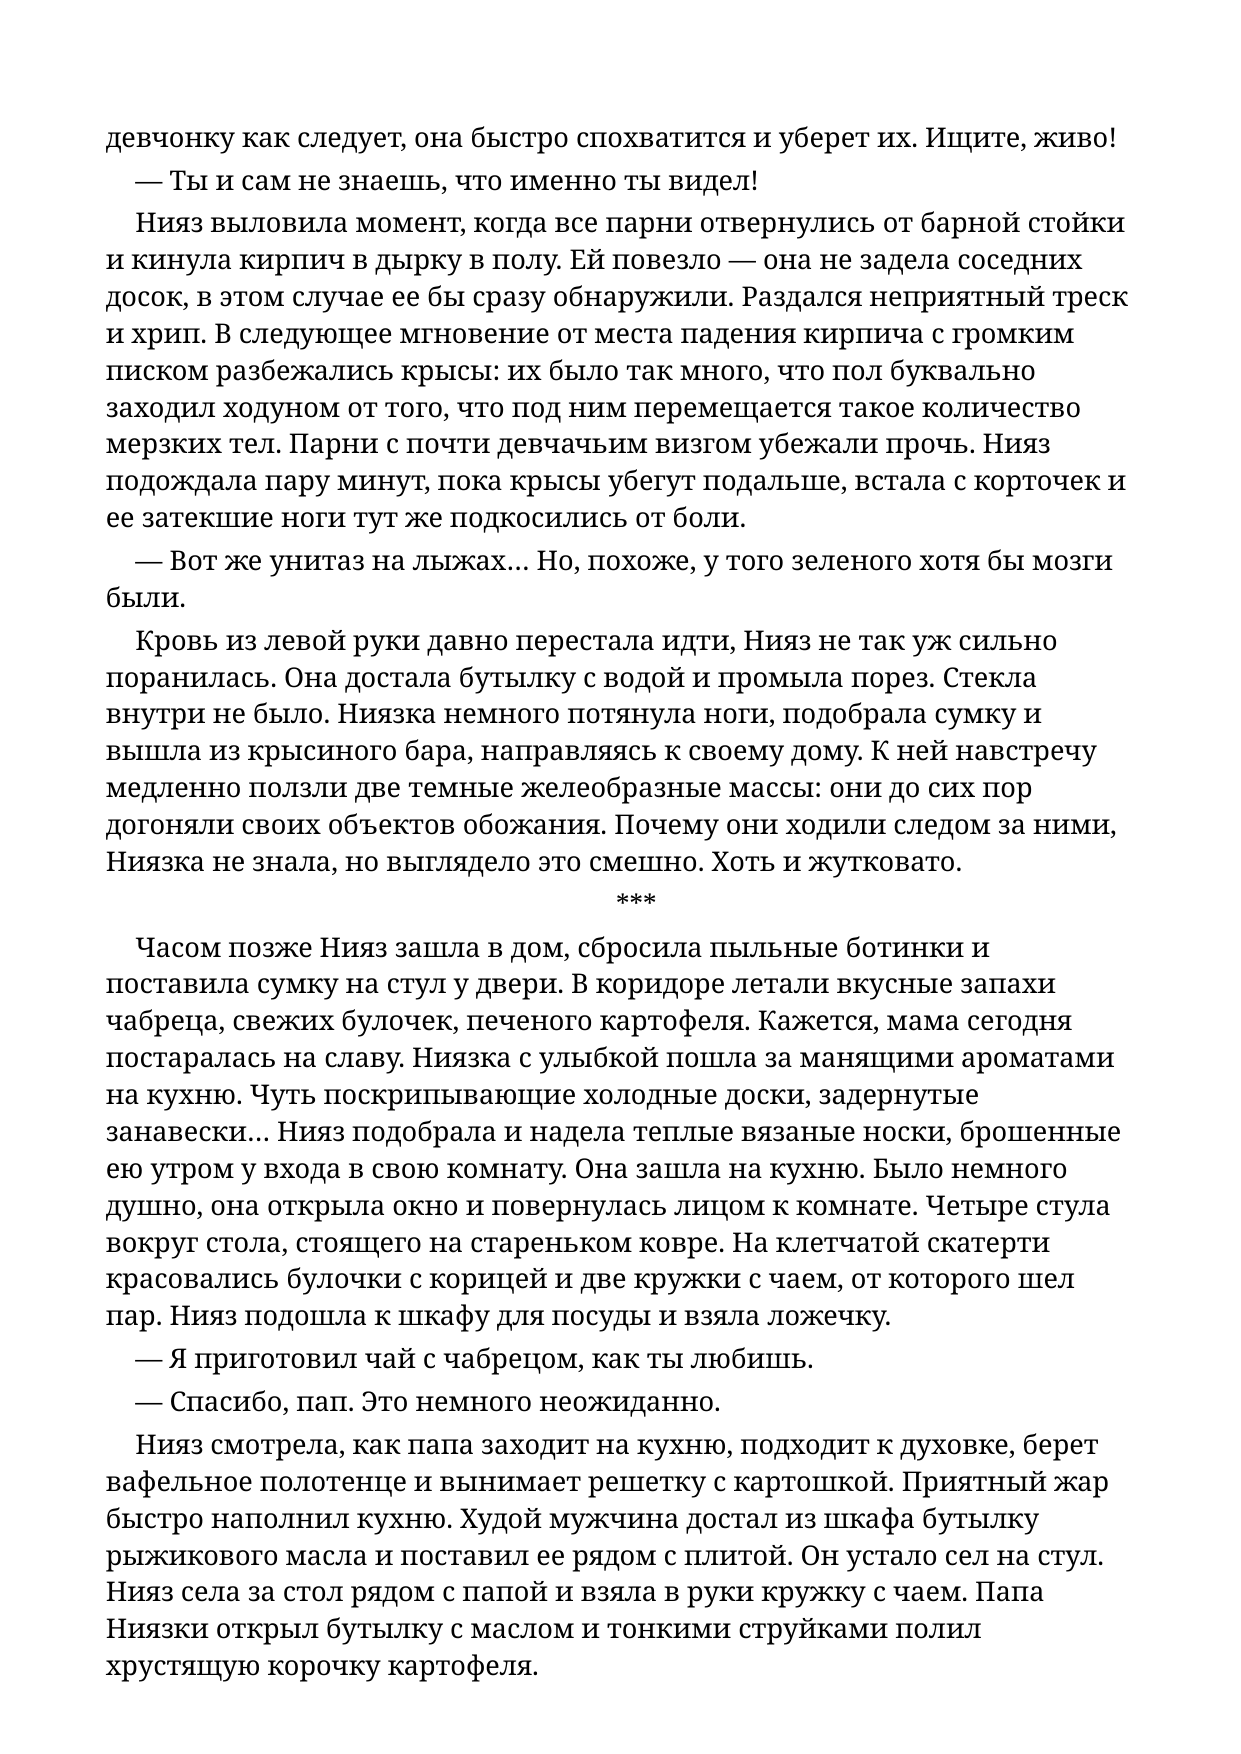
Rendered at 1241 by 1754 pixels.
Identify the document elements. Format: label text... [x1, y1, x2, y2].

text девчонку как следует, она быстро спохватится и уберет их. Ищите, живо! [106, 118, 1137, 155]
text — Я приготовил чай с чабрецом, как ты любишь. [106, 1340, 1137, 1377]
text Часом позже Нияз зашла в дом, сбросила пыльные ботинки и поставила сумку на стул у двери. В коридоре летали вкусные запахи чабреца, свежих булочек, печеного картофеля. Кажется, мама сегодня постаралась на славу. Ниязка с улыбкой пошла за манящими ароматами на кухню. Чуть поскрипывающие холодные доски, задернутые занавески… Нияз подобрала и надела теплые вязаные носки, брошенные ею утром у входа в свою комнату. Она зашла на кухню. Было немного душно, она открыла окно и повернулась лицом к комнате. Четыре стула вокруг стола, стоящего на стареньком ковре. На клетчатой скатерти красовались булочки с корицей и две кружки с чаем, от которого шел пар. Нияз подошла к шкафу для посуды и взяла ложечку. [106, 928, 1137, 1334]
text Нияз смотрела, как папа заходит на кухню, подходит к духовке, берет вафельное полотенце и вынимает решетку с картошкой. Приятный жар быстро наполнил кухню. Худой мужчина достал из шкафа бутылку рыжикового масла и поставил ее рядом с плитой. Он устало сел на стул. Нияз села за стол рядом с папой и взяла в руки кружку с чаем. Папа Ниязки открыл бутылку с маслом и тонкими струйками полил хрустящую корочку картофеля. [106, 1425, 1137, 1683]
text — Вот же унитаз на лыжах… Но, похоже, у того зеленого хотя бы мозги были. [106, 542, 1137, 615]
text Нияз выловила момент, когда все парни отвернулись от барной стойки и кинула кирпич в дырку в полу. Ей повезло — она не задела соседних досок, в этом случае ее бы сразу обнаружили. Раздался неприятный треск и хрип. В следующее мгновение от места падения кирпича с громким писком разбежались крысы: их было так много, что пол буквально заходил ходуном от того, что под ним перемещается такое количество мерзких тел. Парни с почти девчачьим визгом убежали прочь. Нияз подождала пару минут, пока крысы убегут подальше, встала с корточек и ее затекшие ноги тут же подкосились от боли. [106, 204, 1137, 536]
text *** [106, 885, 1137, 922]
text — Ты и сам не знаешь, что именно ты видел! [106, 161, 1137, 198]
text — Спасибо, пап. Это немного неожиданно. [106, 1382, 1137, 1419]
text Кровь из левой руки давно перестала идти, Нияз не так уж сильно поранилась. Она достала бутылку с водой и промыла порез. Стекла внутри не было. Ниязка немного потянула ноги, подобрала сумку и вышла из крысиного бара, направляясь к своему дому. К ней навстречу медленно ползли две темные желеобразные массы: они до сих пор догоняли своих объектов обожания. Почему они ходили следом за ними, Ниязка не знала, но выглядело это смешно. Хоть и жутковато. [106, 621, 1137, 879]
